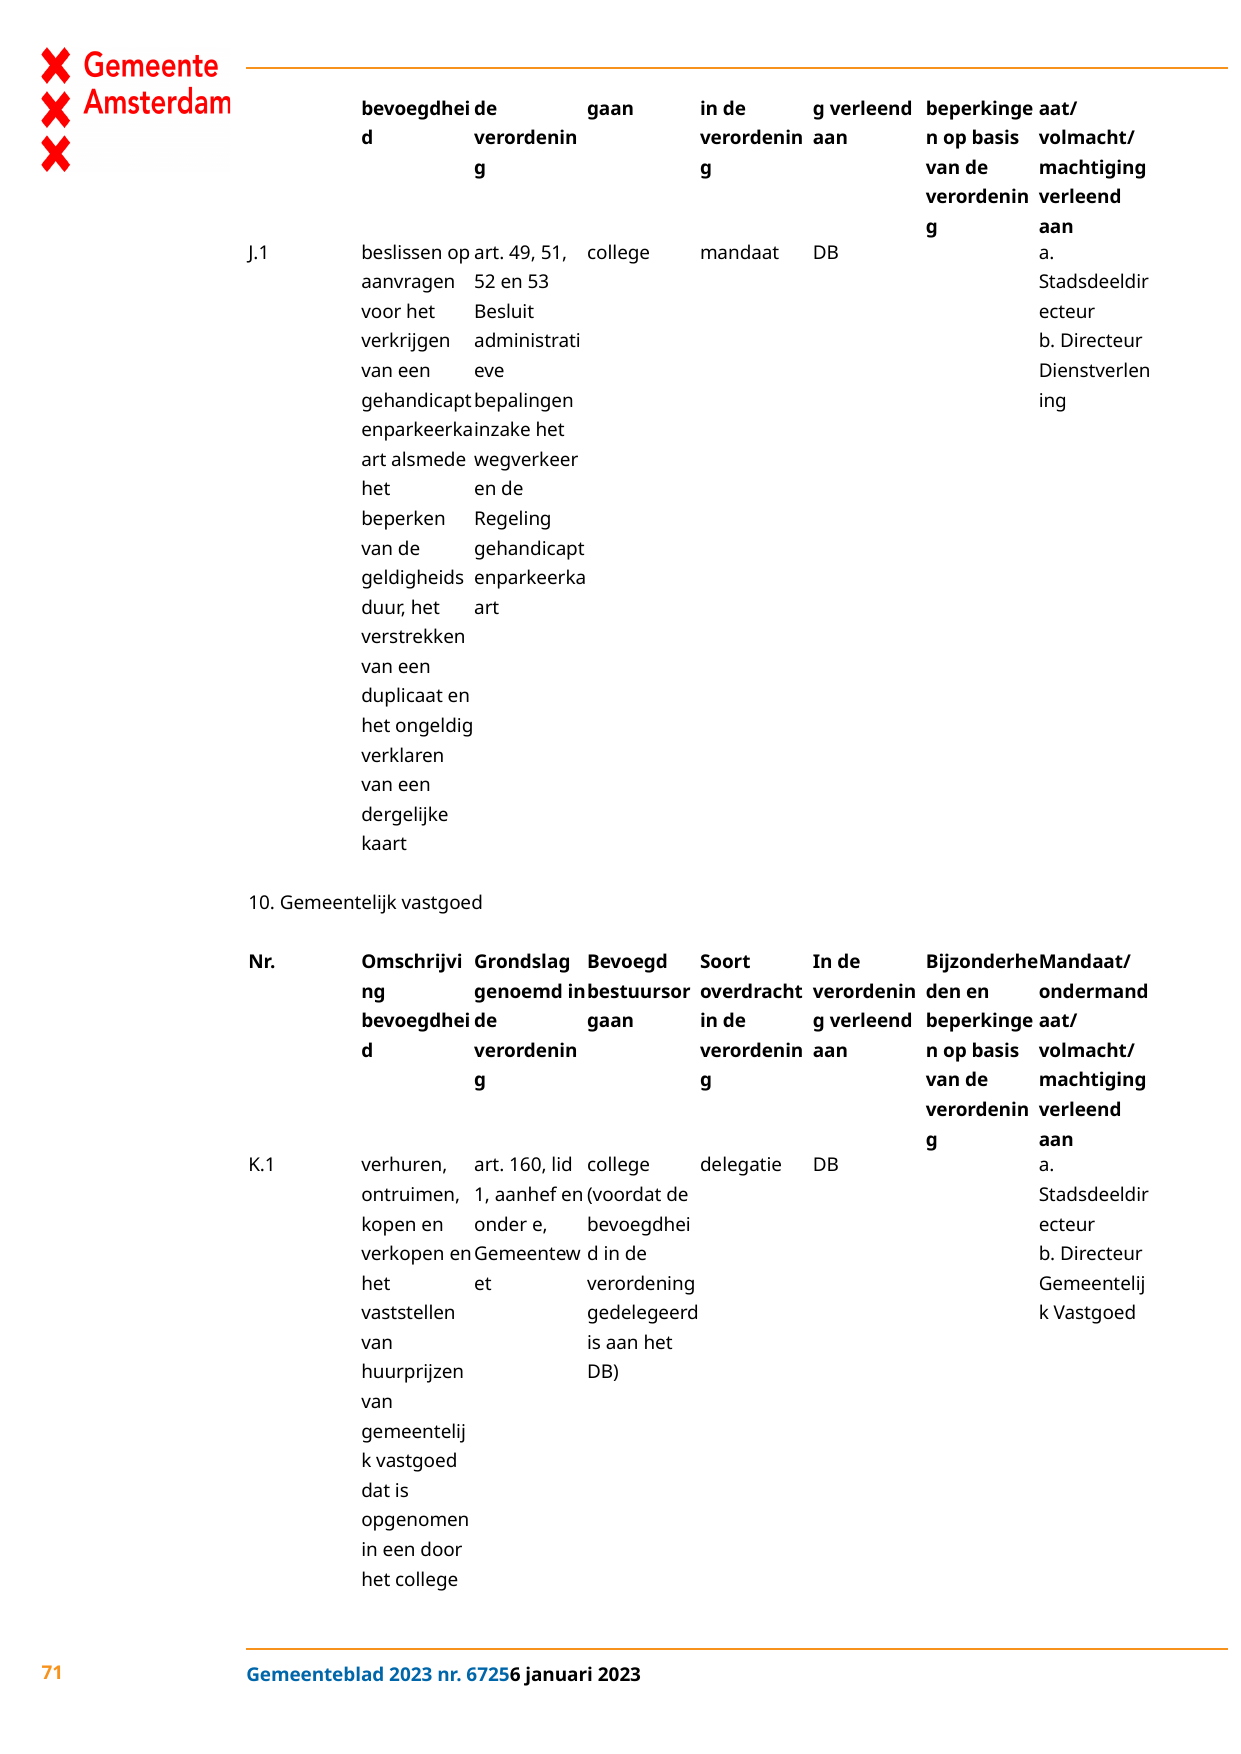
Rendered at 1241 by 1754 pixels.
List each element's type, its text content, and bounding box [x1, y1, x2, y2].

table_header [248, 95, 361, 239]
table_cell [926, 1152, 1038, 1591]
table_header Grondslag genoemd in de verordening [474, 948, 587, 1152]
table_header In de verordening verleend aan [813, 948, 926, 1152]
table_header Soort overdracht in de verordening [700, 948, 813, 1152]
table_header beperkingen op basis van de verordening [926, 95, 1038, 239]
table_cell beslissen op aanvragen voor het verkrijgen van een gehandicaptenparkeerkaart alsmede het beperken van de geldigheidsduur, het verstrekken van een duplicaat en het ongeldig verklaren van een dergelijke kaart [361, 239, 474, 856]
table_header Bevoegd bestuursorgaan [587, 948, 700, 1152]
table_header Nr. [248, 948, 361, 1152]
text 10. Gemeentelijk vastgoed [248, 889, 1152, 915]
picture [41, 47, 231, 172]
table_cell a. Stadsdeeldirecteur b. Directeur Gemeentelijk Vastgoed [1039, 1152, 1152, 1591]
table_cell college [587, 239, 700, 856]
table_cell K.1 [248, 1152, 361, 1591]
table_header Bijzonderheden en beperkingen op basis van de verordening [926, 948, 1038, 1152]
table_header aat/ volmacht/machtiging verleend aan [1039, 95, 1152, 239]
table_cell delegatie [700, 1152, 813, 1591]
table_cell DB [813, 239, 926, 856]
table_header de verordening [474, 95, 587, 239]
table_cell mandaat [700, 239, 813, 856]
table_header bevoegdheid [361, 95, 474, 239]
table_header g verleend aan [813, 95, 926, 239]
table_header Mandaat/ondermandaat/ volmacht/machtiging verleend aan [1039, 948, 1152, 1152]
table_cell [926, 239, 1038, 856]
table_header Omschrijving bevoegdheid [361, 948, 474, 1152]
table_cell a. Stadsdeeldirecteur b. Directeur Dienstverlening [1039, 239, 1152, 856]
table_header in de verordening [700, 95, 813, 239]
table_header gaan [587, 95, 700, 239]
table_cell verhuren, ontruimen, kopen en verkopen en het vaststellen van huurprijzen van gemeentelijk vastgoed dat is opgenomen in een door het college [361, 1152, 474, 1591]
table_cell art. 49, 51, 52 en 53 Besluit administratieve bepalingen inzake het wegverkeer en de Regeling gehandicaptenparkeerkaart [474, 239, 587, 856]
table_cell J.1 [248, 239, 361, 856]
table_cell DB [813, 1152, 926, 1591]
table_cell college (voordat de bevoegdheid in de verordening gedelegeerd is aan het DB) [587, 1152, 700, 1591]
table_cell art. 160, lid 1, aanhef en onder e, Gemeentewet [474, 1152, 587, 1591]
